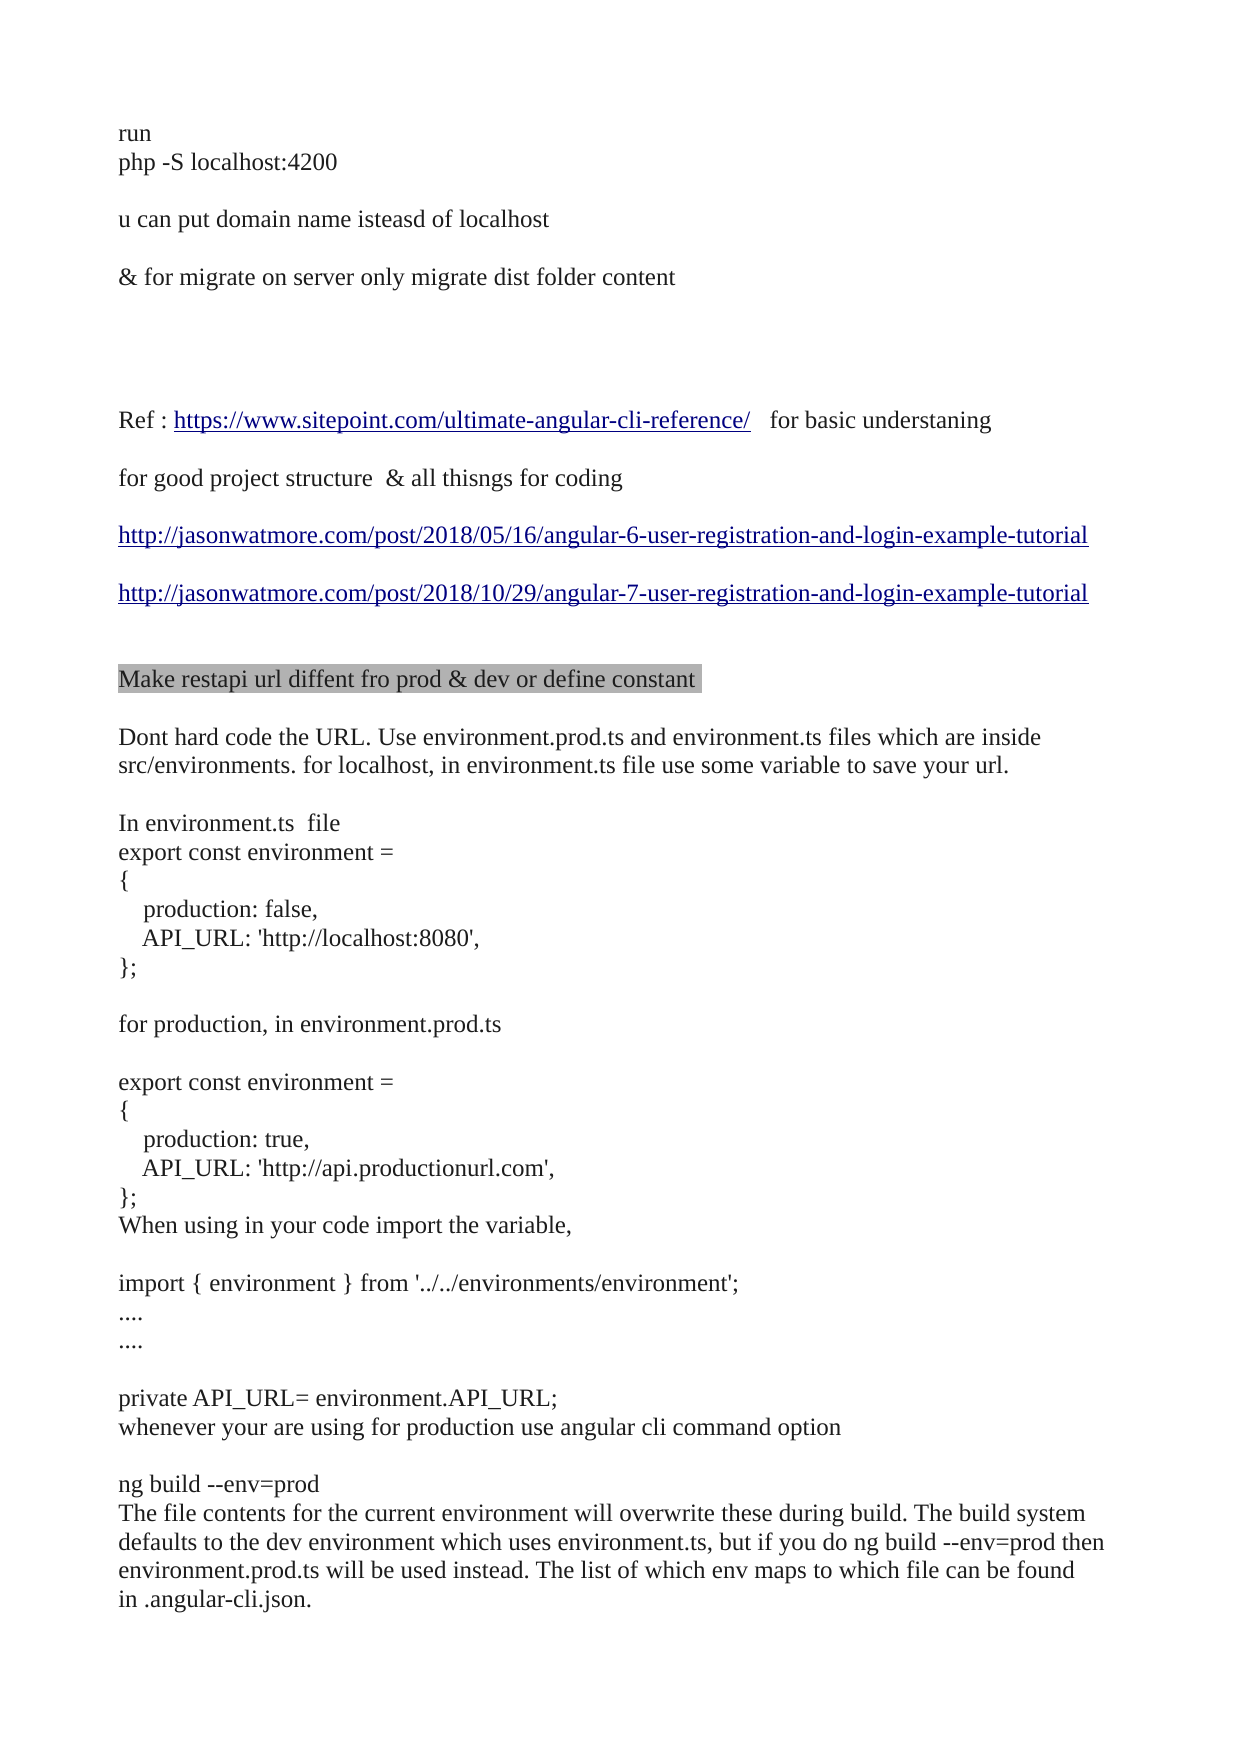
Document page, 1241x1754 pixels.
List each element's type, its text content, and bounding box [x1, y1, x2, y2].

text private API_URL= environment.API_URL; [118, 1383, 1122, 1412]
text import { environment } from '../../environments/environment'; [118, 1268, 1122, 1297]
text API_URL: 'http://localhost:8080', [118, 923, 1122, 952]
text Make restapi url diffent fro prod & dev or define constant [118, 664, 1122, 693]
text php -S localhost:4200 [118, 147, 1122, 176]
text production: true, [118, 1124, 1122, 1153]
text http://jasonwatmore.com/post/2018/05/16/angular-6-user-registration-and-login-example-tutorial [118, 521, 1122, 549]
text & for migrate on server only migrate dist folder content [118, 262, 1122, 291]
text Ref : https://www.sitepoint.com/ultimate-angular-cli-reference/ for basic understaning [118, 406, 1122, 434]
text }; [118, 952, 1122, 981]
text http://jasonwatmore.com/post/2018/10/29/angular-7-user-registration-and-login-example-tutorial [118, 578, 1122, 607]
text u can put domain name isteasd of localhost [118, 204, 1122, 233]
text The file contents for the current environment will overwrite these during build. The build system defaults to the dev environment which uses environment.ts, but if you do ng build --env=prod then environment.prod.ts will be used instead. The list of which env maps to which file can be found in .angular-cli.json. [118, 1498, 1122, 1613]
text Dont hard code the URL. Use environment.prod.ts and environment.ts files which are inside src/environments. for localhost, in environment.ts file use some variable to save your url. [118, 722, 1122, 779]
text API_URL: 'http://api.productionurl.com', [118, 1153, 1122, 1182]
text for good project structure & all thisngs for coding [118, 463, 1122, 492]
text }; [118, 1182, 1122, 1211]
text production: false, [118, 894, 1122, 923]
text ng build --env=prod [118, 1469, 1122, 1498]
text for production, in environment.prod.ts [118, 1009, 1122, 1038]
text In environment.ts file [118, 808, 1122, 837]
text When using in your code import the variable, [118, 1211, 1122, 1239]
text .... [118, 1326, 1122, 1354]
text { [118, 1096, 1122, 1124]
text run [118, 118, 1122, 147]
text export const environment = [118, 837, 1122, 866]
text whenever your are using for production use angular cli command option [118, 1412, 1122, 1441]
text .... [118, 1297, 1122, 1326]
text { [118, 866, 1122, 894]
text export const environment = [118, 1067, 1122, 1096]
